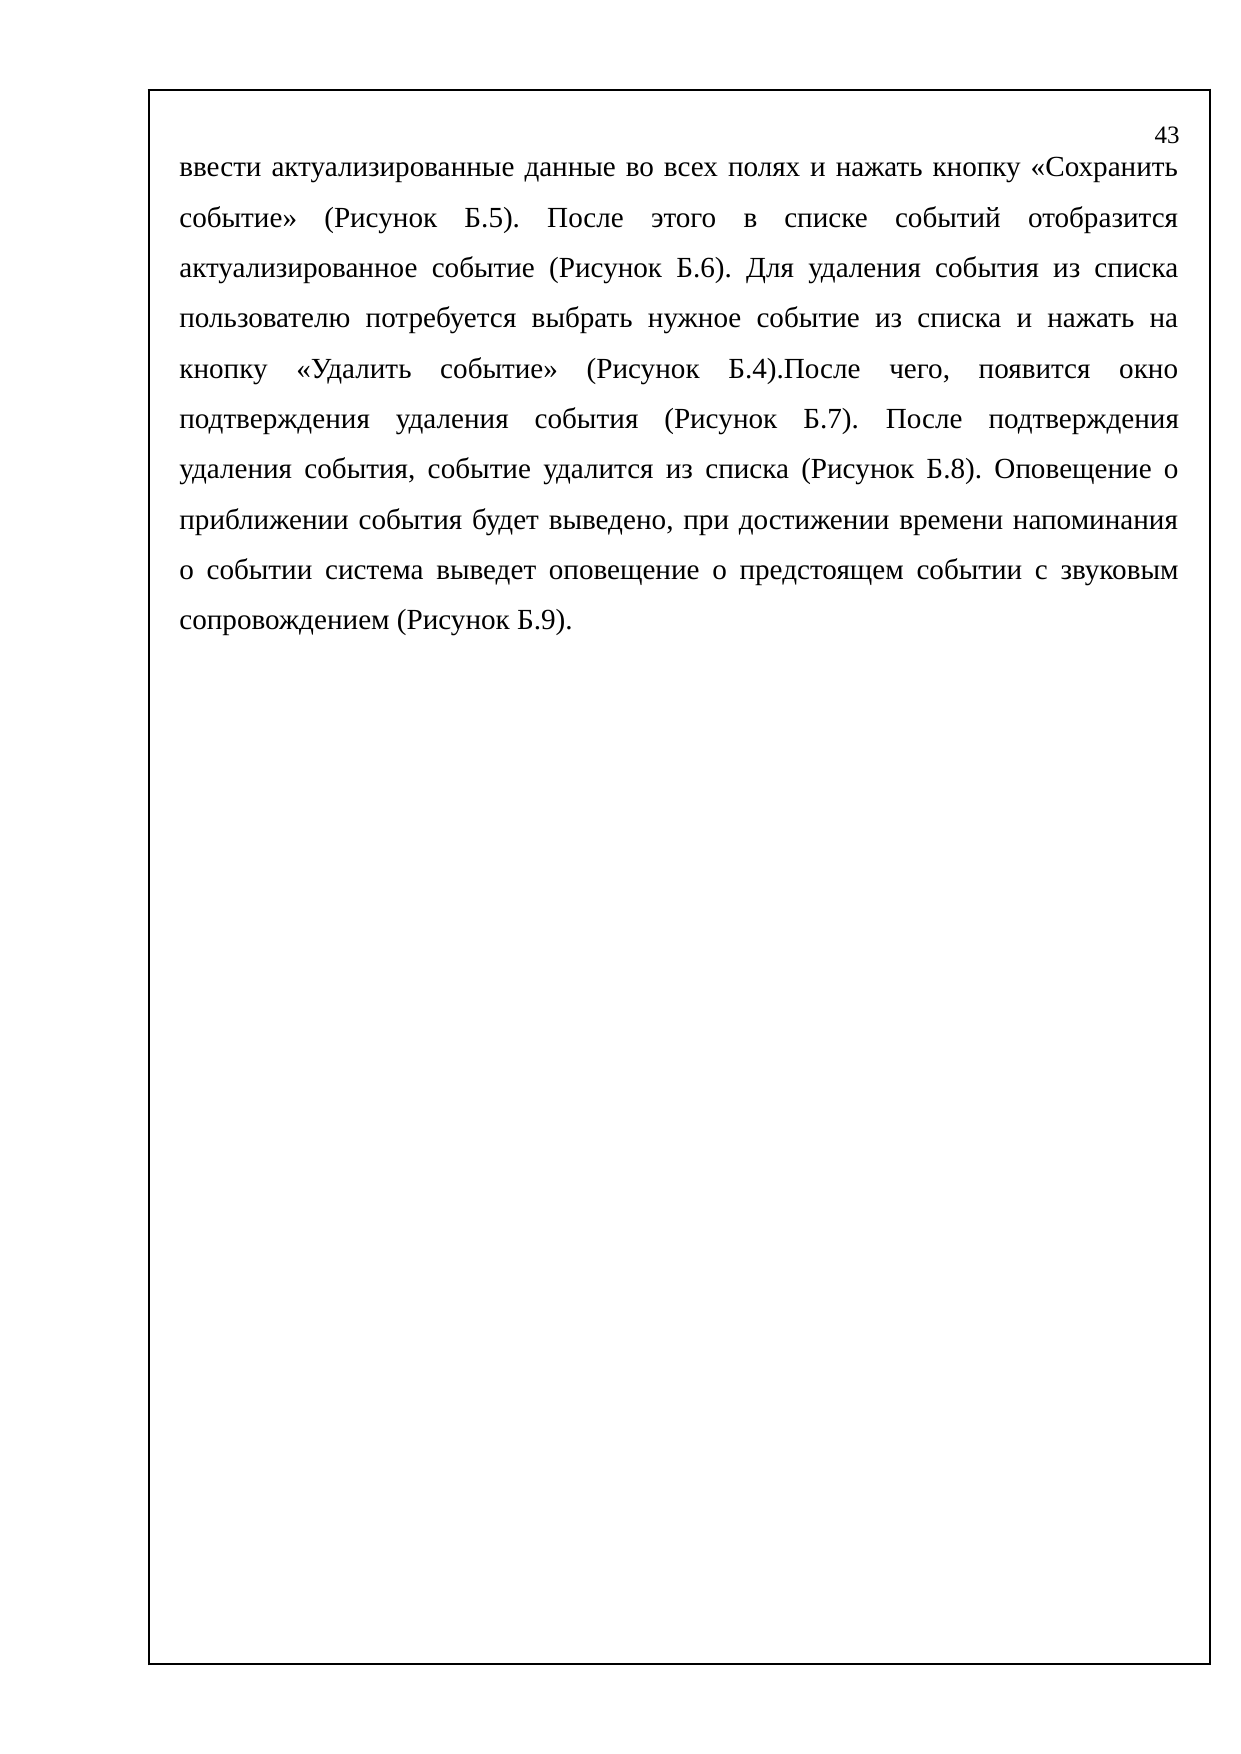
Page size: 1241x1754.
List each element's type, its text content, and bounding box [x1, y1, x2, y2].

text ввести актуализированные данные во всех полях и нажать кнопку «Сохранить событие» (Рисунок Б.5). После этого в списке событий отобразится актуализированное событие (Рисунок Б.6). Для удаления события из списка пользователю потребуется выбрать нужное событие из списка и нажать на кнопку «Удалить событие» (Рисунок Б.4).После чего, появится окно подтверждения удаления события (Рисунок Б.7). После подтверждения удаления события, событие удалится из списка (Рисунок Б.8). Оповещение о приближении события будет выведено, при достижении времени напоминания о событии система выведет оповещение о предстоящем событии с звуковым сопровождением (Рисунок Б.9). [179, 149, 1179, 636]
